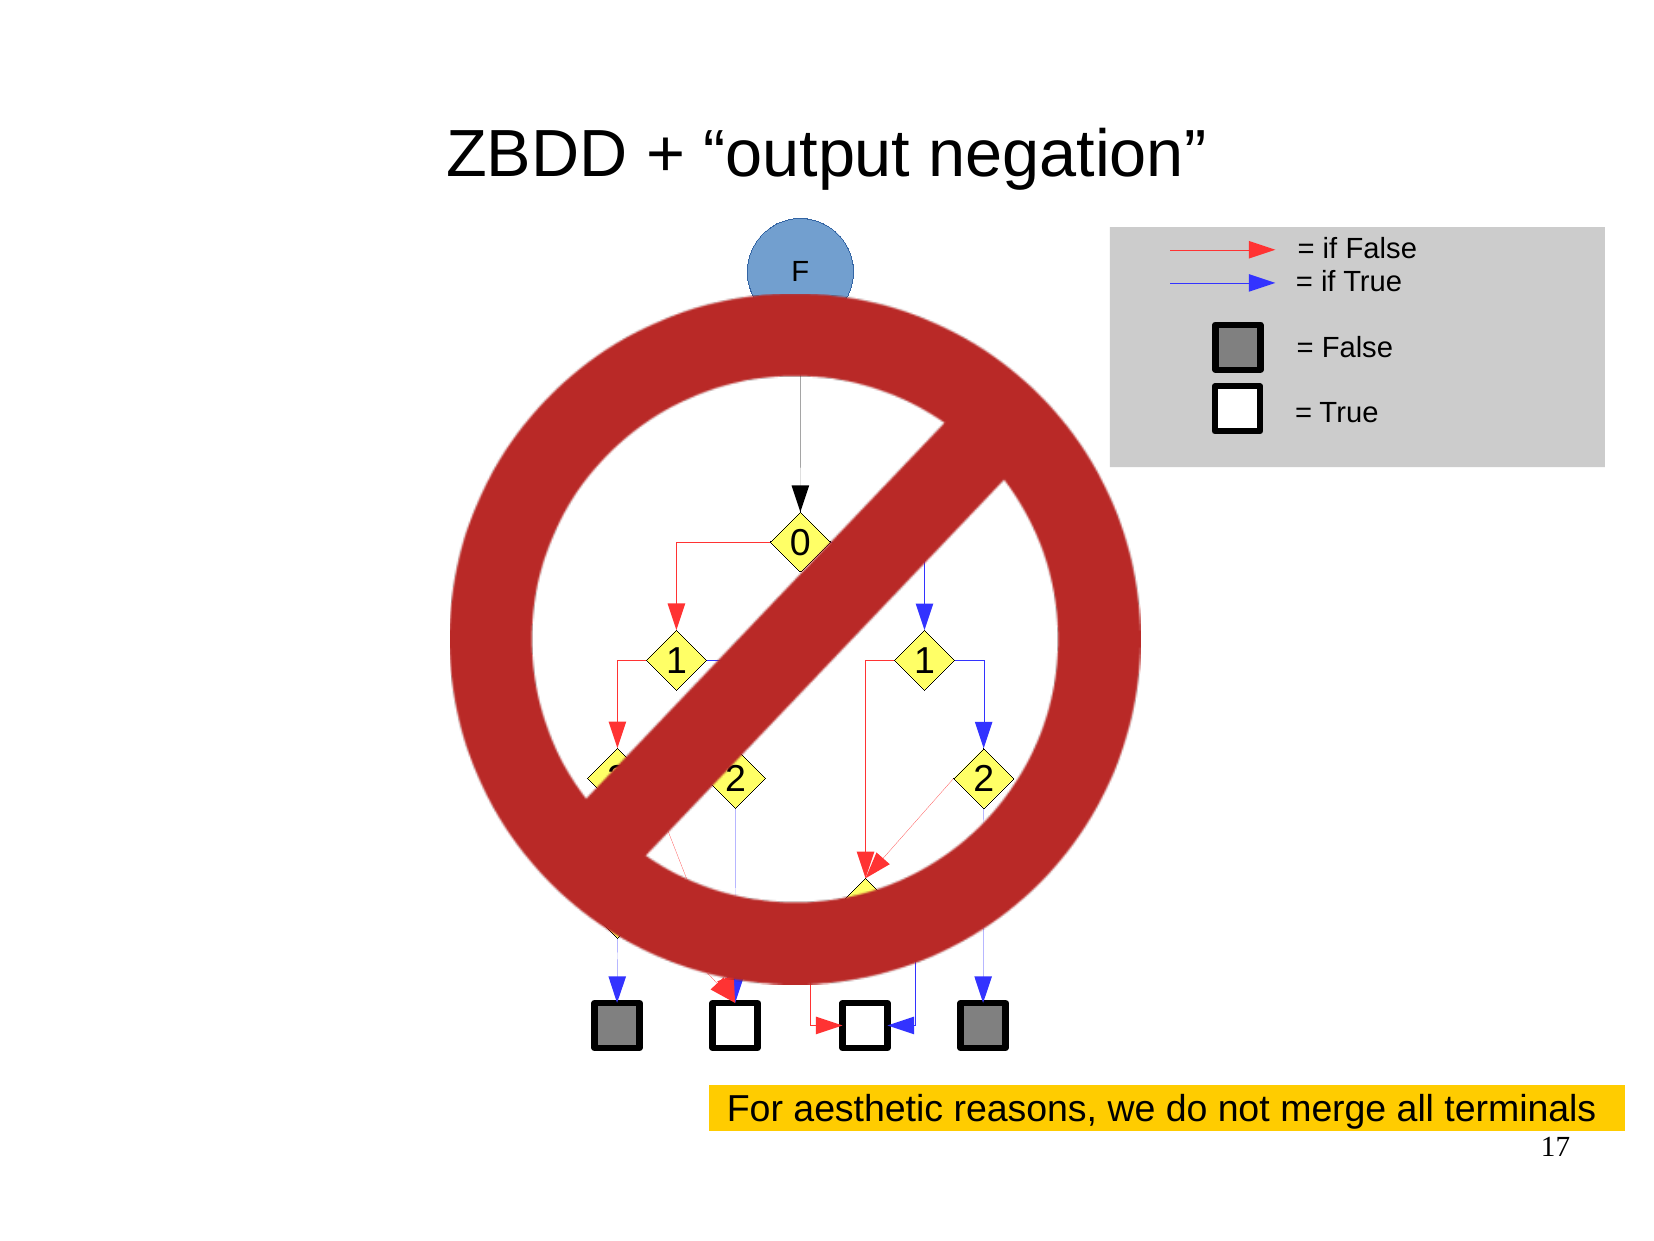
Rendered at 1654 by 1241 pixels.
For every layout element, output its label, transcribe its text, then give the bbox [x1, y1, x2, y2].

text_box [1215, 386, 1261, 432]
text_box [712, 1002, 758, 1048]
picture [450, 294, 1141, 985]
text_box [960, 1002, 1006, 1048]
text_box [1215, 324, 1261, 370]
text_box F [747, 218, 854, 294]
title ZBDD + “output negation” [82, 49, 1571, 257]
text_box [842, 1002, 888, 1048]
text_box For aesthetic reasons, we do not merge all terminals [709, 1085, 1625, 1131]
text_box = if False = if True = False = True [1109, 227, 1605, 468]
text_box [594, 1002, 640, 1048]
